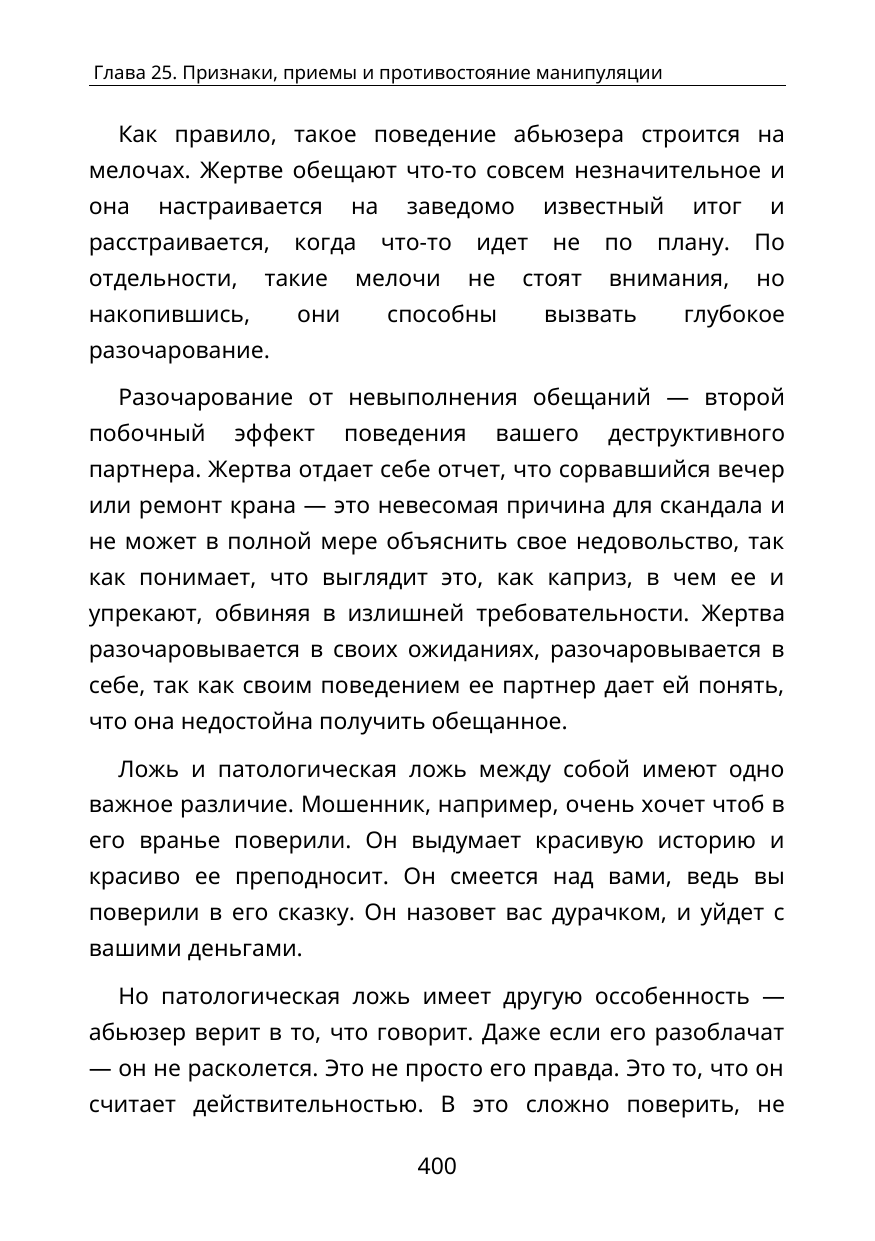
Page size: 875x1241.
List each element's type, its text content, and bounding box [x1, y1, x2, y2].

text Ложь и патологическая ложь между собой имеют одно важное различие. Мошенник, например, очень хочет чтоб в его вранье поверили. Он выдумает красивую историю и красиво ее преподносит. Он смеется над вами, ведь вы поверили в его сказку. Он назовет вас дурачком, и уйдет с вашими деньгами. [88, 752, 786, 963]
text Как правило, такое поведение абьюзера строится на мелочах. Жертве обещают что-то совсем незначительное и она настраивается на заведомо известный итог и расстраивается, когда что-то идет не по плану. По отдельности, такие мелочи не стоят внимания, но накопившись, они способны вызвать глубокое разочарование. [88, 118, 786, 365]
text Разочарование от невыполнения обещаний — второй побочный эффект поведения вашего деструктивного партнера. Жертва отдает себе отчет, что сорвавшийся вечер или ремонт крана — это невесомая причина для скандала и не может в полной мере объяснить свое недовольство, так как понимает, что выглядит это, как каприз, в чем ее и упрекают, обвиняя в излишней требовательности. Жертва разочаровывается в своих ожиданиях, разочаровывается в себе, так как своим поведением ее партнер дает ей понять, что она недостойна получить обещанное. [88, 381, 786, 736]
text Но патологическая ложь имеет другую оссобенность — абьюзер верит в то, что говорит. Даже если его разоблачат — он не расколется. Это не просто его правда. Это то, что он считает действительностью. В это сложно поверить, не [88, 980, 786, 1119]
